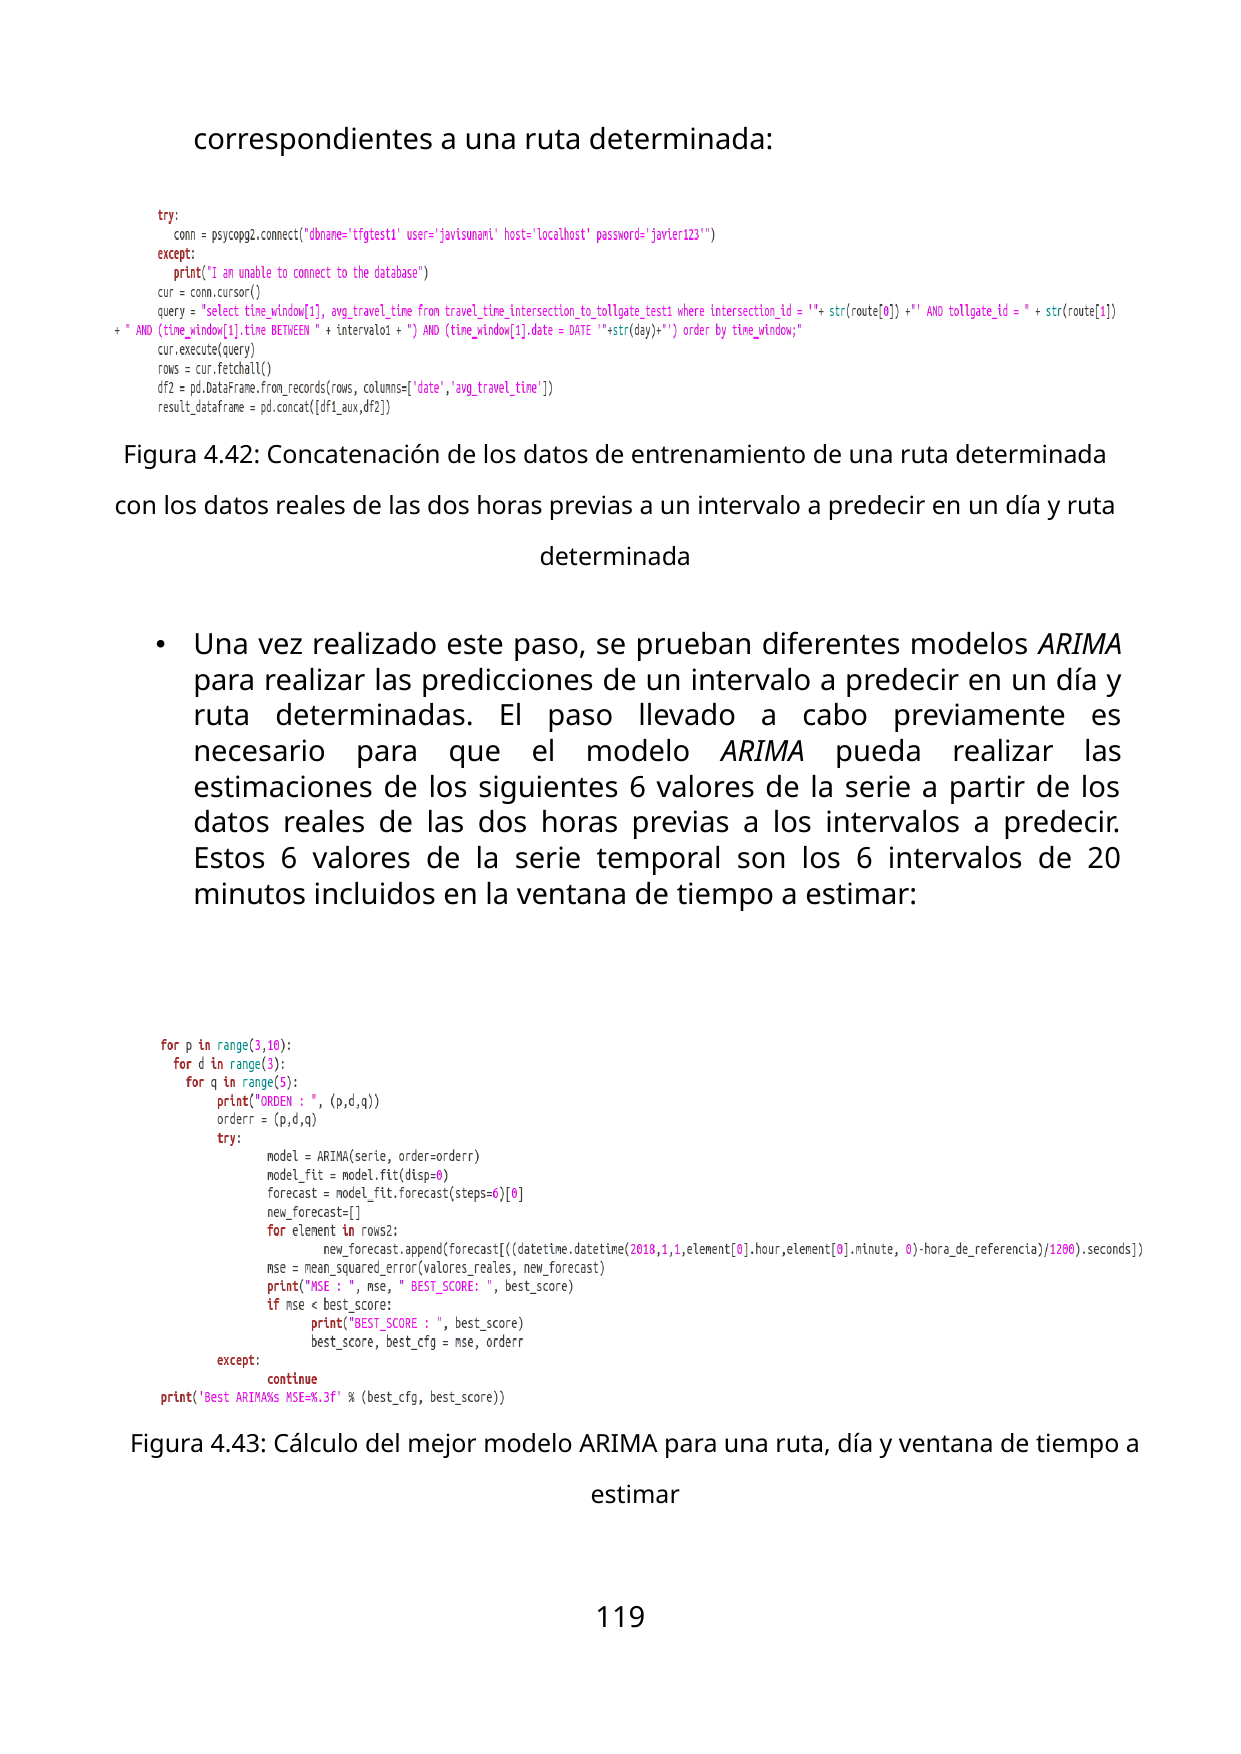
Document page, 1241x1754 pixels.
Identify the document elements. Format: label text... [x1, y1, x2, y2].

text Figura 4.43: Cálculo del mejor modelo ARIMA para una ruta, día y ventana de tiempo a estimar [104, 1409, 1166, 1510]
picture [148, 1027, 1153, 1409]
text Figura 4.42: Concatenación de los datos de entrenamiento de una ruta determinada con los datos reales de las dos horas previas a un intervalo a predecir en un día y ruta determinada [103, 420, 1127, 573]
list correspondientes a una ruta determinada: [156, 118, 1122, 158]
list Una vez realizado este paso, se prueban diferentes modelos ARIMA para realizar las predicciones de un intervalo a predecir en un día y ruta determinadas. El paso llevado a cabo previamente es necesario para que el modelo ARIMA pueda realizar las estimaciones de los siguientes 6 valores de la serie a partir de los datos reales de las dos horas previas a los intervalos a predecir. Estos 6 valores de la serie temporal son los 6 intervalos de 20 minutos incluidos en la ventana de tiempo a estimar: [156, 623, 1122, 913]
picture [113, 208, 1118, 420]
